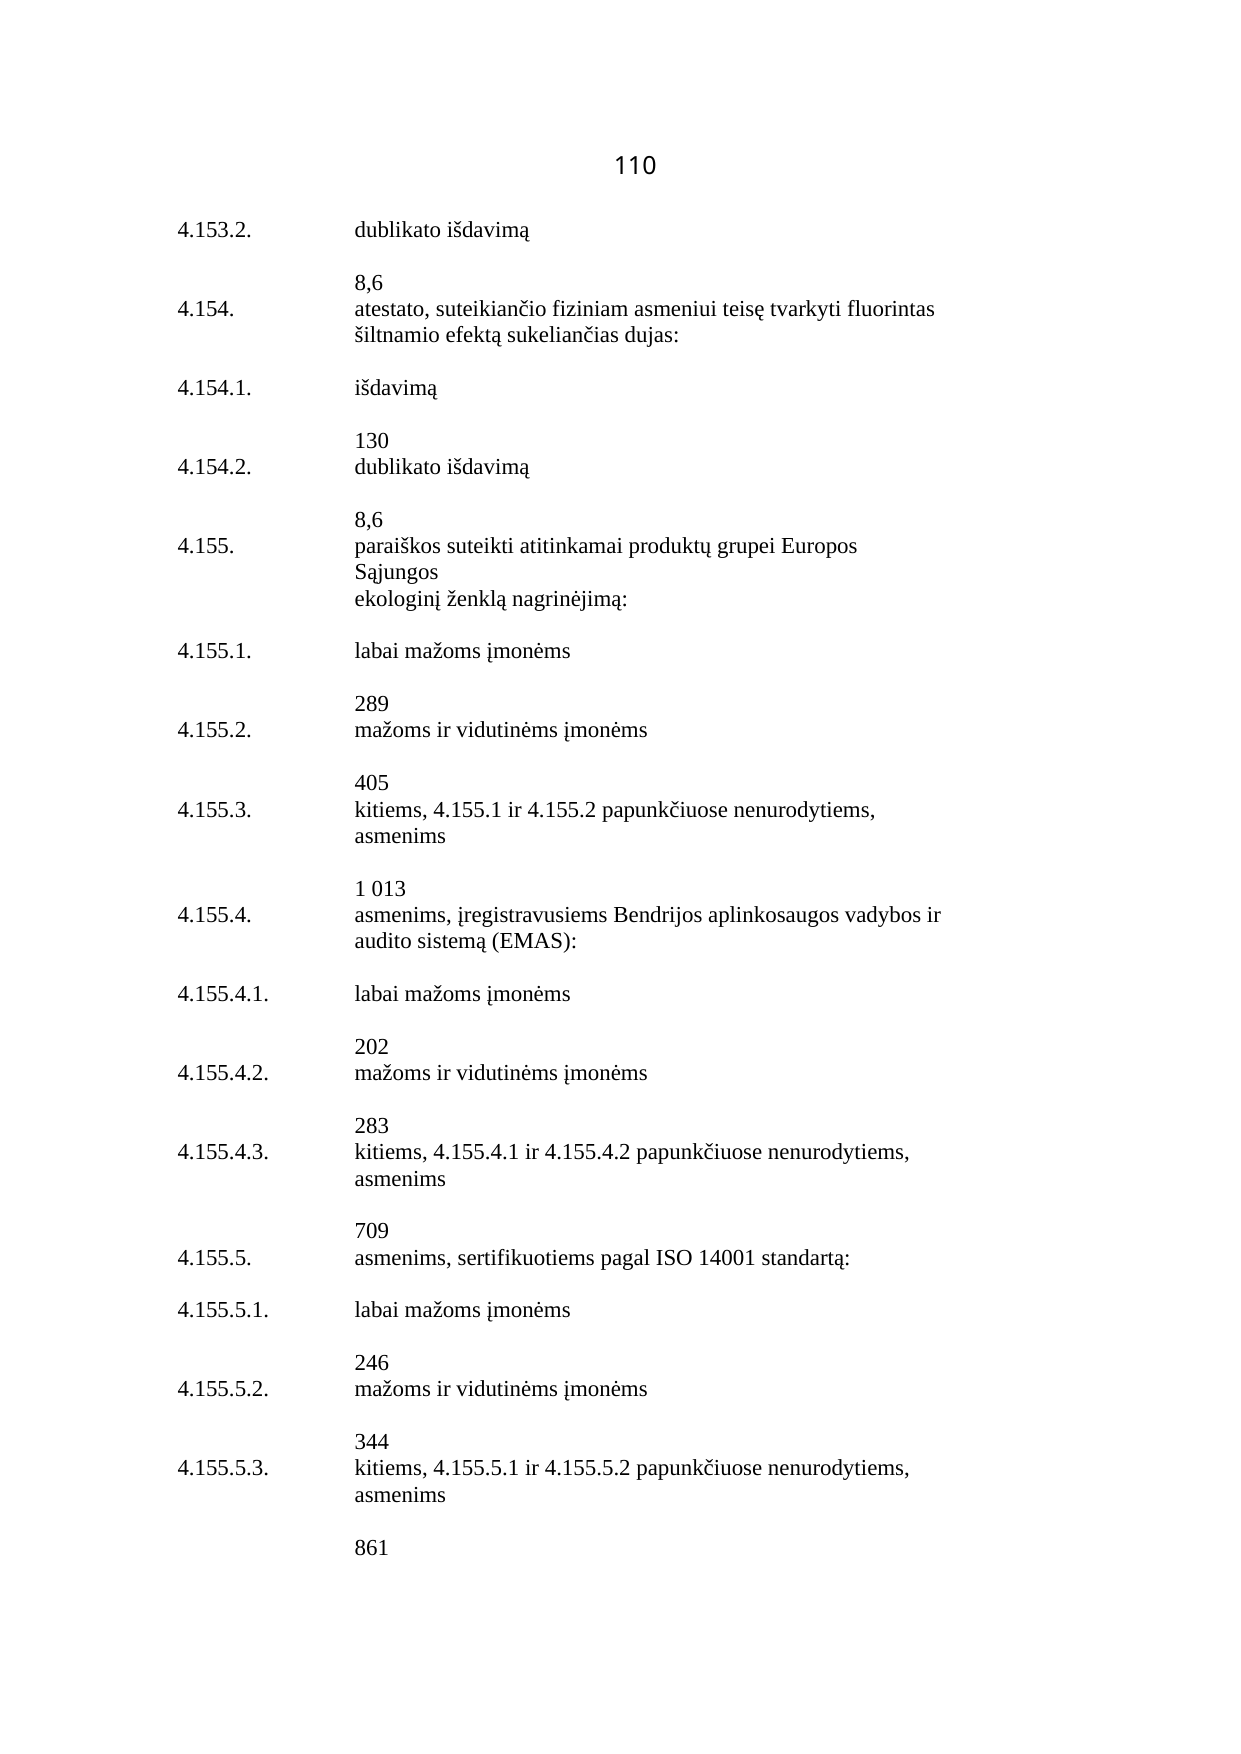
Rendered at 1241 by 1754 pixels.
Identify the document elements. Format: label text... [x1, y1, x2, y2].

text 4.154. atestato, suteikiančio fiziniam asmeniui teisę tvarkyti fluorintas [177, 295, 945, 321]
text 4.155.1. labai mažoms įmonėms 289 [177, 637, 945, 717]
text ekologinį ženklą nagrinėjimą: [354, 585, 945, 637]
text 4.154.2. dublikato išdavimą 8,6 [177, 453, 945, 532]
text asmenims 861 [354, 1481, 945, 1560]
text 4.153.2. dublikato išdavimą 8,6 [177, 216, 945, 295]
text 4.154.1. išdavimą 130 [177, 374, 945, 453]
text 4.155.4.2. mažoms ir vidutinėms įmonėms 283 [177, 1059, 945, 1138]
text asmenims 709 [354, 1164, 945, 1244]
text 4.155.2. mažoms ir vidutinėms įmonėms 405 [177, 717, 945, 796]
text 4.155.5.2. mažoms ir vidutinėms įmonėms 344 [177, 1375, 945, 1454]
text 4.155.5.1. labai mažoms įmonėms 246 [177, 1296, 945, 1375]
text šiltnamio efektą sukeliančias dujas: [354, 321, 945, 374]
text 4.155.4.1. labai mažoms įmonėms 202 [177, 980, 945, 1059]
text 4.155.5. asmenims, sertifikuotiems pagal ISO 14001 standartą: [177, 1244, 945, 1296]
text 4.155.4.3. kitiems, 4.155.4.1 ir 4.155.4.2 papunkčiuose nenurodytiems, [177, 1138, 945, 1164]
text 4.155.4. asmenims, įregistravusiems Bendrijos aplinkosaugos vadybos ir [177, 901, 945, 927]
text 4.155.5.3. kitiems, 4.155.5.1 ir 4.155.5.2 papunkčiuose nenurodytiems, [177, 1454, 945, 1481]
text 4.155.3. kitiems, 4.155.1 ir 4.155.2 papunkčiuose nenurodytiems, asmenims 1 013 [177, 796, 945, 901]
text audito sistemą (EMAS): [354, 927, 945, 980]
text 4.155. paraiškos suteikti atitinkamai produktų grupei Europos Sąjungos [177, 532, 945, 585]
